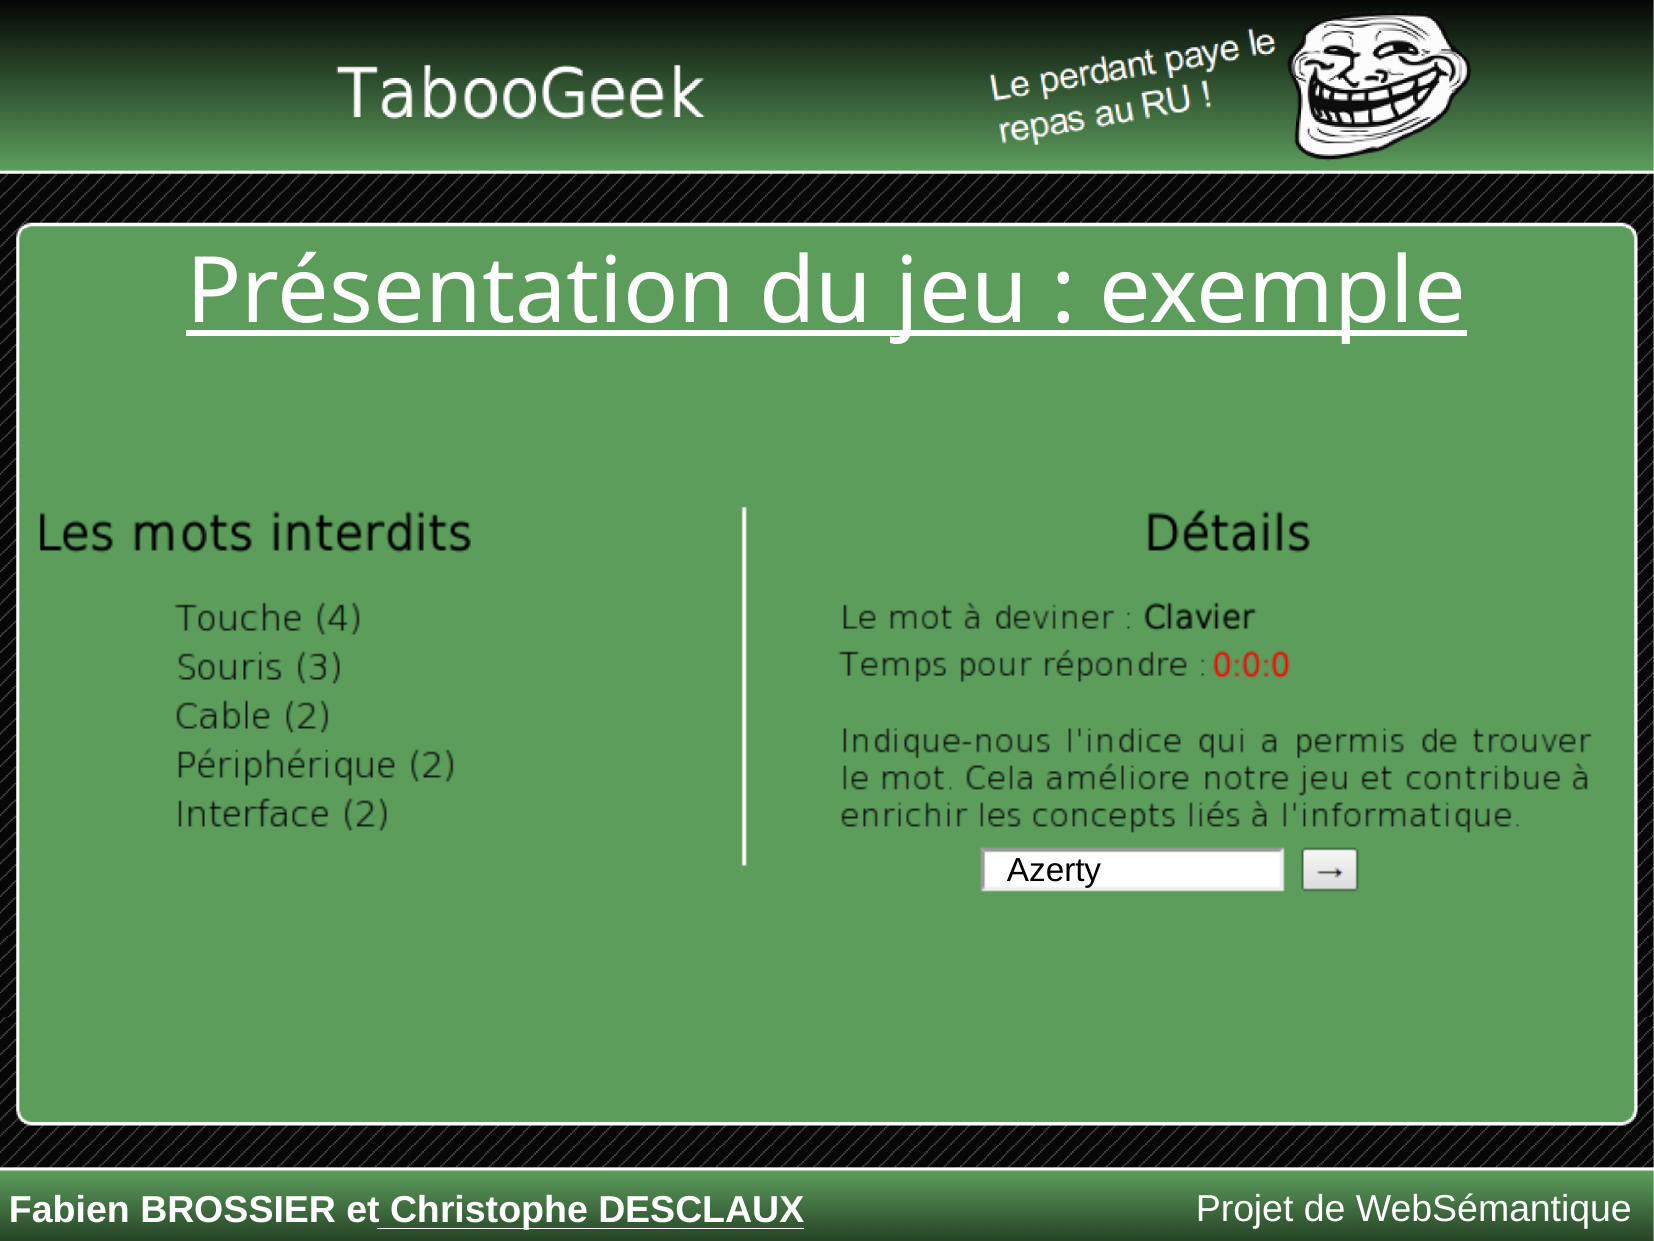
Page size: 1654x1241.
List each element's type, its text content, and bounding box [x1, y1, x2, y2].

text_box Azerty [992, 844, 1116, 897]
picture [0, 0, 1654, 1241]
title Présentation du jeu : exemple [35, 232, 1619, 343]
